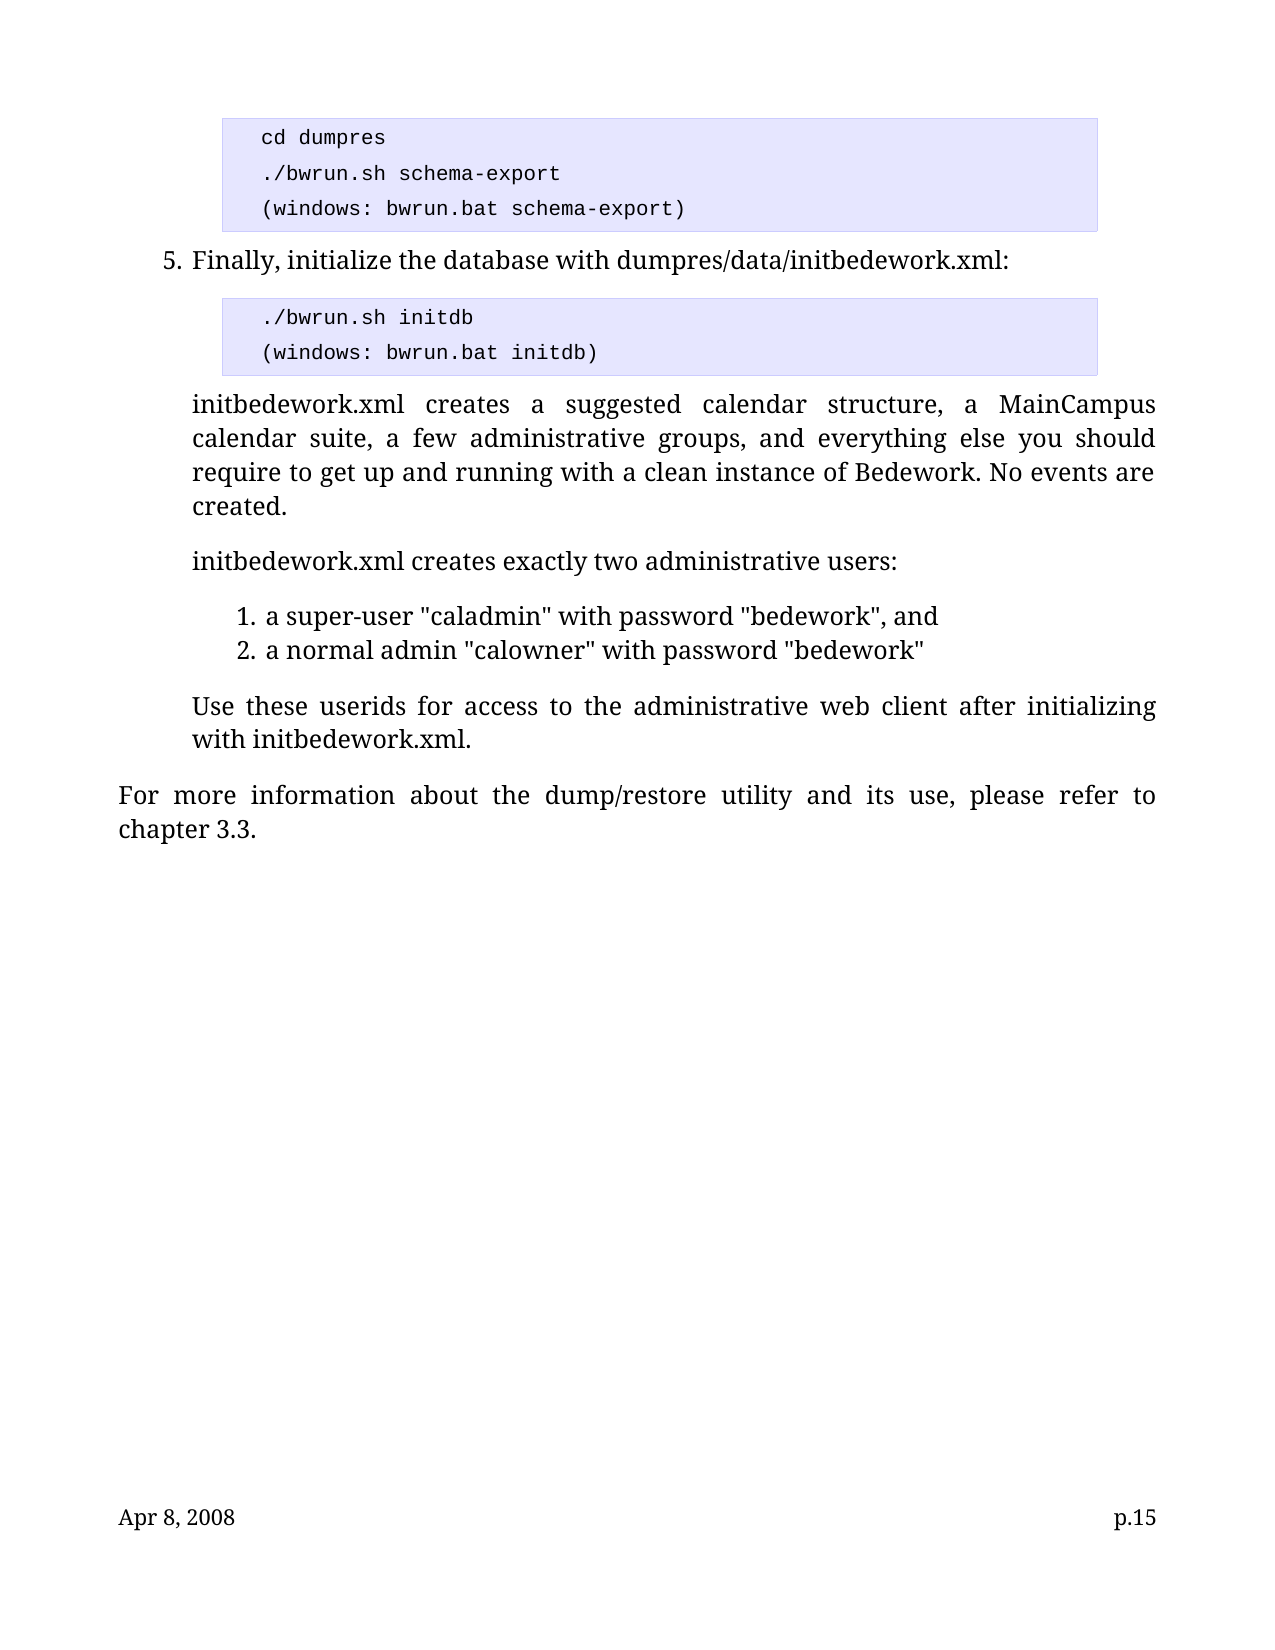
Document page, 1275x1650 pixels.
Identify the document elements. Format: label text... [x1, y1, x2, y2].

text For more information about the dump/restore utility and its use, please refer to chapter 3.3. [118, 777, 1157, 845]
list Use these userids for access to the administrative web client after initializing with initbedework.xml. [162, 688, 1157, 756]
list initbedework.xml creates exactly two administrative users: [162, 544, 1157, 578]
list ./bwrun.sh initdb (windows: bwrun.bat initdb) [223, 299, 1097, 375]
list a normal admin "calowner" with password "bedework" [236, 633, 1157, 667]
list a super-user "caladmin" with password "bedework", and [236, 599, 1157, 633]
list cd dumpres ./bwrun.sh schema-export (windows: bwrun.bat schema-export) [223, 119, 1097, 231]
list Finally, initialize the database with dumpres/data/initbedework.xml: [162, 242, 1157, 277]
list initbedework.xml creates a suggested calendar structure, a MainCampus calendar suite, a few administrative groups, and everything else you should require to get up and running with a clean instance of Bedework. No events are created. [162, 387, 1157, 523]
